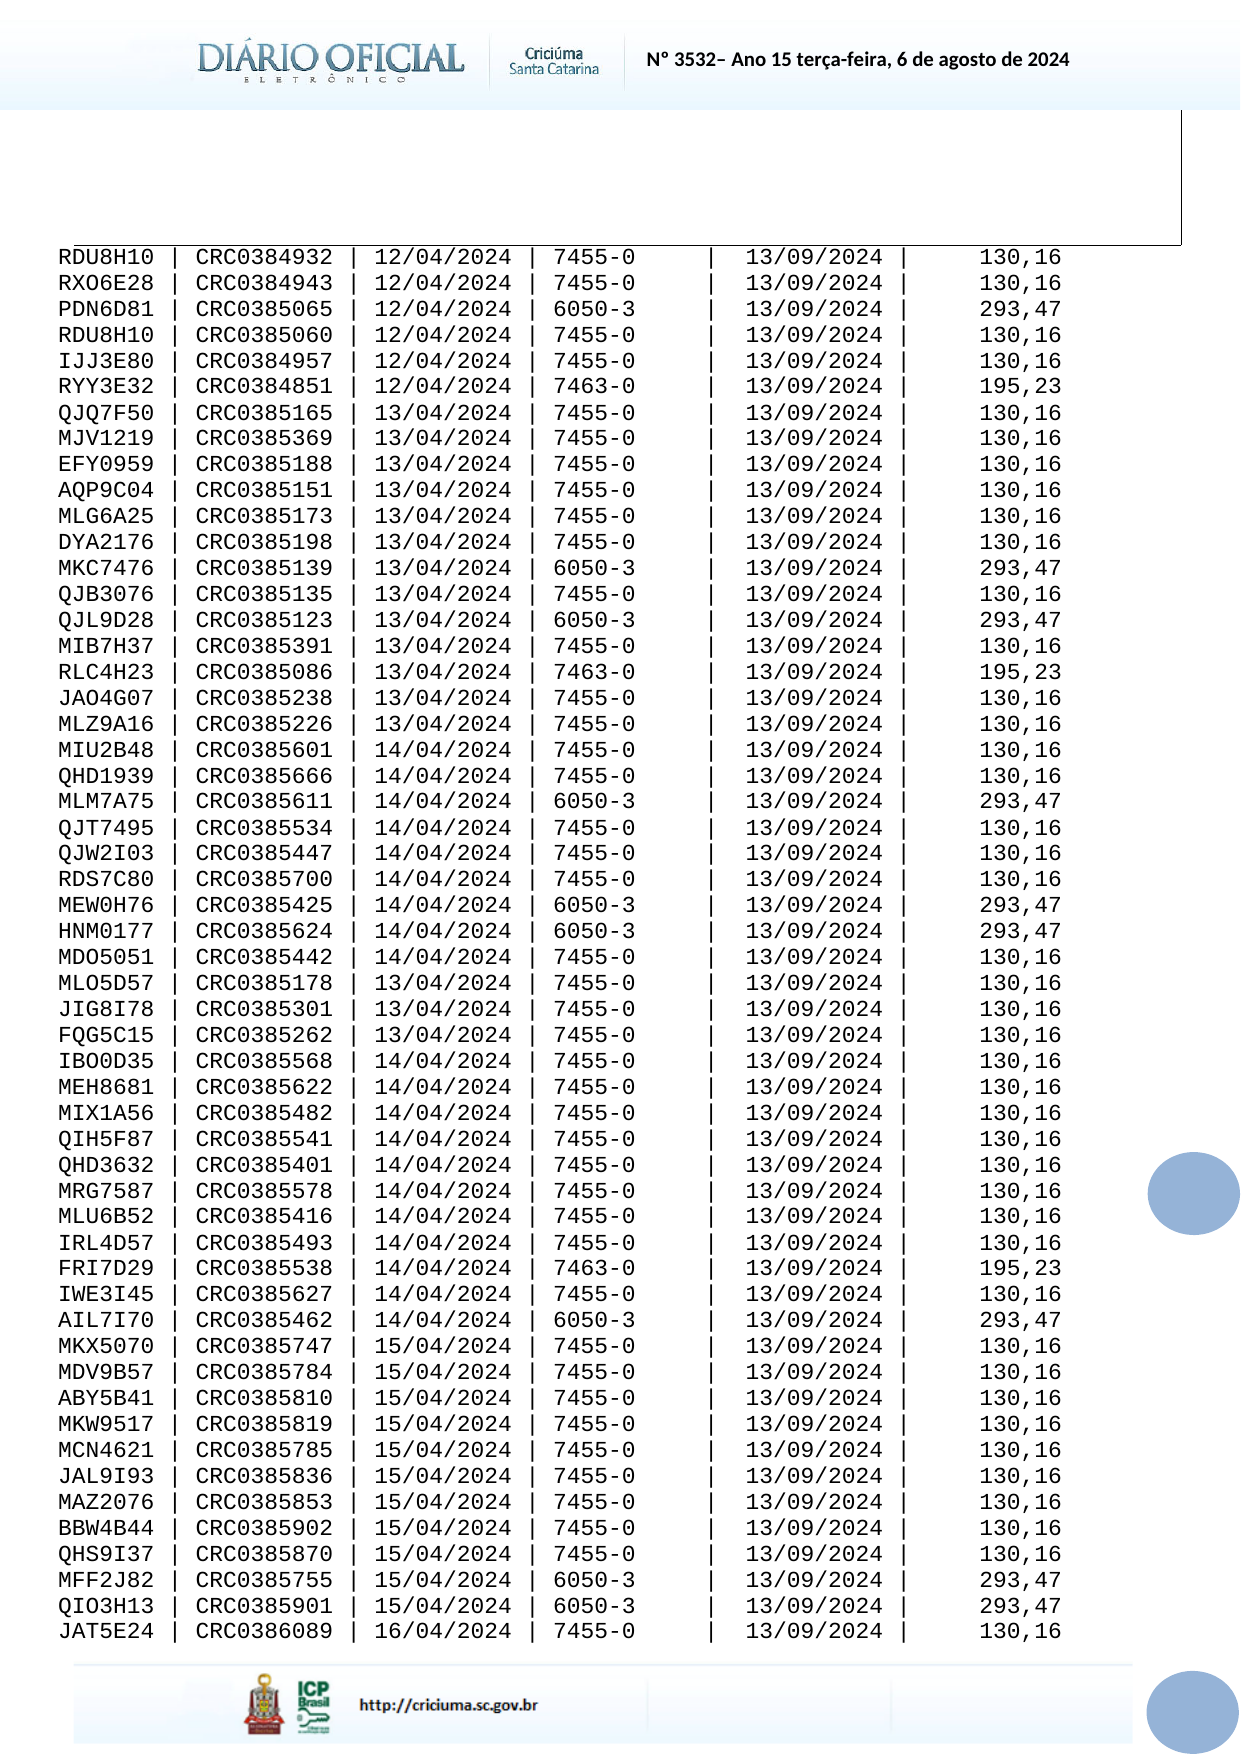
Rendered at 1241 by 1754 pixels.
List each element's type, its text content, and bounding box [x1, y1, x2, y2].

text MKX5070 | CRC0385747 | 15/04/2024 | 7455-0 | 13/09/2024 | 130,16 [44, 1334, 1181, 1361]
text MLZ9A16 | CRC0385226 | 13/04/2024 | 7455-0 | 13/09/2024 | 130,16 [44, 712, 1181, 738]
text MRG7587 | CRC0385578 | 14/04/2024 | 7455-0 | 13/09/2024 | 130,16 [44, 1179, 1150, 1205]
text BBW4B44 | CRC0385902 | 15/04/2024 | 7455-0 | 13/09/2024 | 130,16 [44, 1516, 1181, 1542]
text JIG8I78 | CRC0385301 | 13/04/2024 | 7455-0 | 13/09/2024 | 130,16 [44, 997, 1181, 1023]
text MKC7476 | CRC0385139 | 13/04/2024 | 6050-3 | 13/09/2024 | 293,47 [44, 556, 1181, 582]
text MLU6B52 | CRC0385416 | 14/04/2024 | 7455-0 | 13/09/2024 | 130,16 [44, 1205, 1171, 1231]
text AIL7I70 | CRC0385462 | 14/04/2024 | 6050-3 | 13/09/2024 | 293,47 [44, 1309, 1181, 1334]
text RXO6E28 | CRC0384943 | 12/04/2024 | 7455-0 | 13/09/2024 | 130,16 [44, 271, 1181, 297]
text QHD1939 | CRC0385666 | 14/04/2024 | 7455-0 | 13/09/2024 | 130,16 [44, 764, 1181, 790]
text MKW9517 | CRC0385819 | 15/04/2024 | 7455-0 | 13/09/2024 | 130,16 [44, 1412, 1181, 1438]
text MDO5051 | CRC0385442 | 14/04/2024 | 7455-0 | 13/09/2024 | 130,16 [44, 946, 1181, 971]
text MLG6A25 | CRC0385173 | 13/04/2024 | 7455-0 | 13/09/2024 | 130,16 [44, 504, 1181, 531]
text QJQ7F50 | CRC0385165 | 13/04/2024 | 7455-0 | 13/09/2024 | 130,16 [44, 401, 1181, 427]
text MIB7H37 | CRC0385391 | 13/04/2024 | 7455-0 | 13/09/2024 | 130,16 [44, 634, 1181, 660]
text DYA2176 | CRC0385198 | 13/04/2024 | 7455-0 | 13/09/2024 | 130,16 [44, 531, 1181, 556]
text IWE3I45 | CRC0385627 | 14/04/2024 | 7455-0 | 13/09/2024 | 130,16 [44, 1283, 1181, 1309]
text QJW2I03 | CRC0385447 | 14/04/2024 | 7455-0 | 13/09/2024 | 130,16 [44, 842, 1181, 868]
text IJJ3E80 | CRC0384957 | 12/04/2024 | 7455-0 | 13/09/2024 | 130,16 [44, 349, 1181, 375]
text AQP9C04 | CRC0385151 | 13/04/2024 | 7455-0 | 13/09/2024 | 130,16 [44, 479, 1181, 504]
text JAO4G07 | CRC0385238 | 13/04/2024 | 7455-0 | 13/09/2024 | 130,16 [44, 686, 1181, 712]
text MLO5D57 | CRC0385178 | 13/04/2024 | 7455-0 | 13/09/2024 | 130,16 [44, 971, 1181, 997]
text QJT7495 | CRC0385534 | 14/04/2024 | 7455-0 | 13/09/2024 | 130,16 [44, 816, 1181, 842]
text IBO0D35 | CRC0385568 | 14/04/2024 | 7455-0 | 13/09/2024 | 130,16 [44, 1049, 1181, 1075]
text QJB3076 | CRC0385135 | 13/04/2024 | 7455-0 | 13/09/2024 | 130,16 [44, 582, 1181, 608]
text EFY0959 | CRC0385188 | 13/04/2024 | 7455-0 | 13/09/2024 | 130,16 [44, 453, 1181, 479]
text MLM7A75 | CRC0385611 | 14/04/2024 | 6050-3 | 13/09/2024 | 293,47 [44, 790, 1181, 816]
text RLC4H23 | CRC0385086 | 13/04/2024 | 7463-0 | 13/09/2024 | 195,23 [44, 660, 1181, 686]
text MIX1A56 | CRC0385482 | 14/04/2024 | 7455-0 | 13/09/2024 | 130,16 [44, 1101, 1181, 1127]
text ABY5B41 | CRC0385810 | 15/04/2024 | 7455-0 | 13/09/2024 | 130,16 [44, 1386, 1181, 1412]
text MAZ2076 | CRC0385853 | 15/04/2024 | 7455-0 | 13/09/2024 | 130,16 [44, 1490, 1181, 1516]
text RDS7C80 | CRC0385700 | 14/04/2024 | 7455-0 | 13/09/2024 | 130,16 [44, 868, 1181, 894]
text MEH8681 | CRC0385622 | 14/04/2024 | 7455-0 | 13/09/2024 | 130,16 [44, 1075, 1181, 1101]
text FQG5C15 | CRC0385262 | 13/04/2024 | 7455-0 | 13/09/2024 | 130,16 [44, 1023, 1181, 1049]
text MJV1219 | CRC0385369 | 13/04/2024 | 7455-0 | 13/09/2024 | 130,16 [44, 427, 1181, 453]
text QIH5F87 | CRC0385541 | 14/04/2024 | 7455-0 | 13/09/2024 | 130,16 [44, 1127, 1181, 1153]
text MEW0H76 | CRC0385425 | 14/04/2024 | 6050-3 | 13/09/2024 | 293,47 [44, 894, 1181, 919]
text QJL9D28 | CRC0385123 | 13/04/2024 | 6050-3 | 13/09/2024 | 293,47 [44, 608, 1181, 634]
text JAT5E24 | CRC0386089 | 16/04/2024 | 7455-0 | 13/09/2024 | 130,16 [44, 1620, 1181, 1646]
text QHD3632 | CRC0385401 | 14/04/2024 | 7455-0 | 13/09/2024 | 130,16 [44, 1153, 1180, 1179]
text QHS9I37 | CRC0385870 | 15/04/2024 | 7455-0 | 13/09/2024 | 130,16 [44, 1542, 1181, 1568]
text MCN4621 | CRC0385785 | 15/04/2024 | 7455-0 | 13/09/2024 | 130,16 [44, 1438, 1181, 1464]
text HNM0177 | CRC0385624 | 14/04/2024 | 6050-3 | 13/09/2024 | 293,47 [44, 919, 1181, 946]
text JAL9I93 | CRC0385836 | 15/04/2024 | 7455-0 | 13/09/2024 | 130,16 [44, 1464, 1181, 1490]
text MFF2J82 | CRC0385755 | 15/04/2024 | 6050-3 | 13/09/2024 | 293,47 [44, 1568, 1181, 1594]
text FRI7D29 | CRC0385538 | 14/04/2024 | 7463-0 | 13/09/2024 | 195,23 [44, 1257, 1181, 1283]
text IRL4D57 | CRC0385493 | 14/04/2024 | 7455-0 | 13/09/2024 | 130,16 [44, 1231, 1181, 1257]
text PDN6D81 | CRC0385065 | 12/04/2024 | 6050-3 | 13/09/2024 | 293,47 [44, 297, 1181, 323]
text RYY3E32 | CRC0384851 | 12/04/2024 | 7463-0 | 13/09/2024 | 195,23 [44, 375, 1181, 401]
text QIO3H13 | CRC0385901 | 15/04/2024 | 6050-3 | 13/09/2024 | 293,47 [44, 1594, 1181, 1620]
text RDU8H10 | CRC0385060 | 12/04/2024 | 7455-0 | 13/09/2024 | 130,16 [44, 323, 1181, 349]
text MIU2B48 | CRC0385601 | 14/04/2024 | 7455-0 | 13/09/2024 | 130,16 [44, 738, 1181, 764]
text RDU8H10 | CRC0384932 | 12/04/2024 | 7455-0 | 13/09/2024 | 130,16 [44, 245, 1181, 271]
text MDV9B57 | CRC0385784 | 15/04/2024 | 7455-0 | 13/09/2024 | 130,16 [44, 1361, 1181, 1386]
